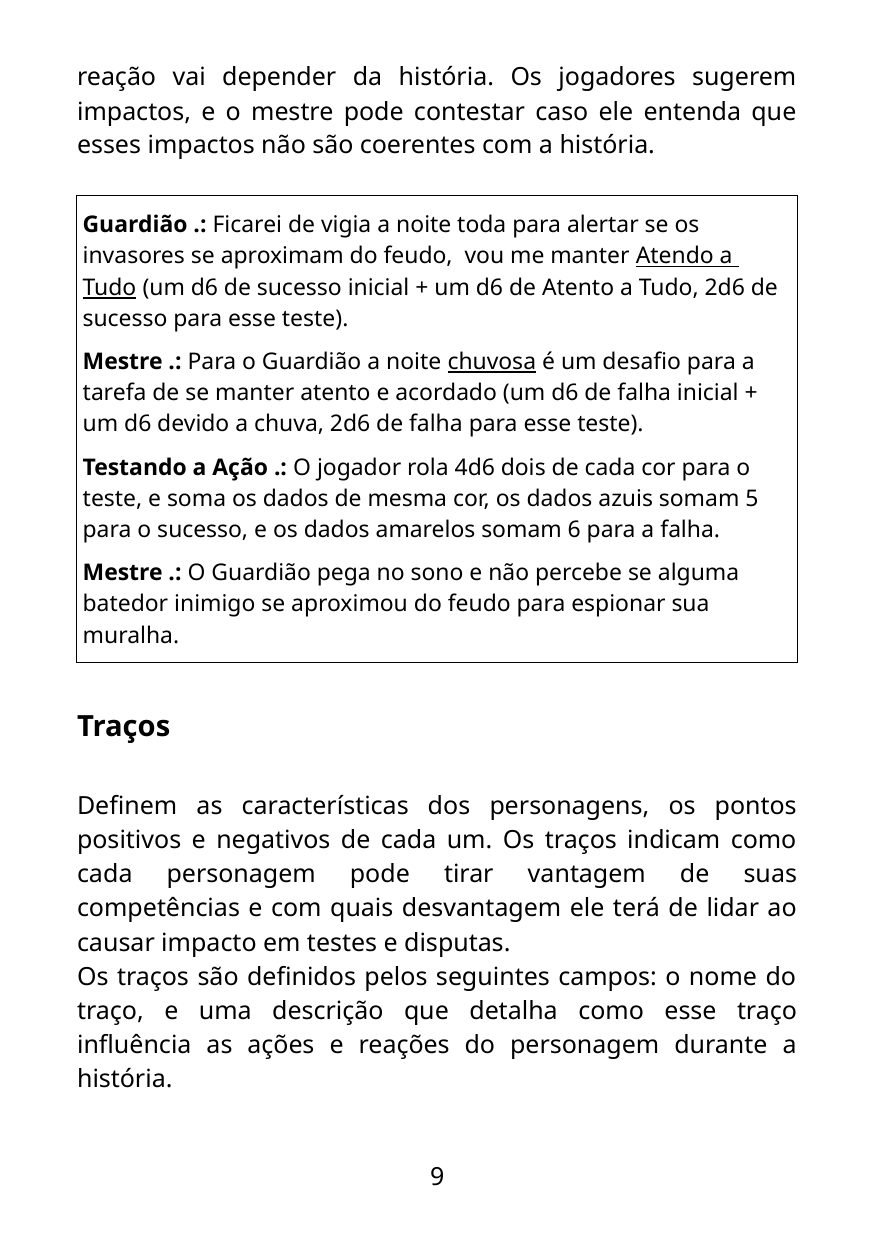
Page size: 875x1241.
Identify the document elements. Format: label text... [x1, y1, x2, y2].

table_header Guardião .: Ficarei de vigia a noite toda para alertar se os invasores se aproximam do feudo, vou me manter Atendo a Tudo (um d6 de sucesso inicial + um d6 de Atento a Tudo, 2d6 de sucesso para esse teste). Mestre .: Para o Guardião a noite chuvosa é um desafio para a tarefa de se manter atento e acordado (um d6 de falha inicial + um d6 devido a chuva, 2d6 de falha para esse teste). Testando a Ação .: O jogador rola 4d6 dois de cada cor para o teste, e soma os dados de mesma cor, os dados azuis somam 5 para o sucesso, e os dados amarelos somam 6 para a falha. Mestre .: O Guardião pega no sono e não percebe se alguma batedor inimigo se aproximou do feudo para espionar sua muralha. [77, 196, 797, 662]
text Definem as características dos personagens, os pontos positivos e negativos de cada um. Os traços indicam como cada personagem pode tirar vantagem de suas competências e com quais desvantagem ele terá de lidar ao causar impacto em testes e disputas. [77, 788, 797, 958]
text reação vai depender da história. Os jogadores sugerem impactos, e o mestre pode contestar caso ele entenda que esses impactos não são coerentes com a história. [77, 59, 797, 161]
subtitle Traços [77, 705, 797, 745]
text Os traços são definidos pelos seguintes campos: o nome do traço, e uma descrição que detalha como esse traço influência as ações e reações do personagem durante a história. [77, 958, 797, 1094]
